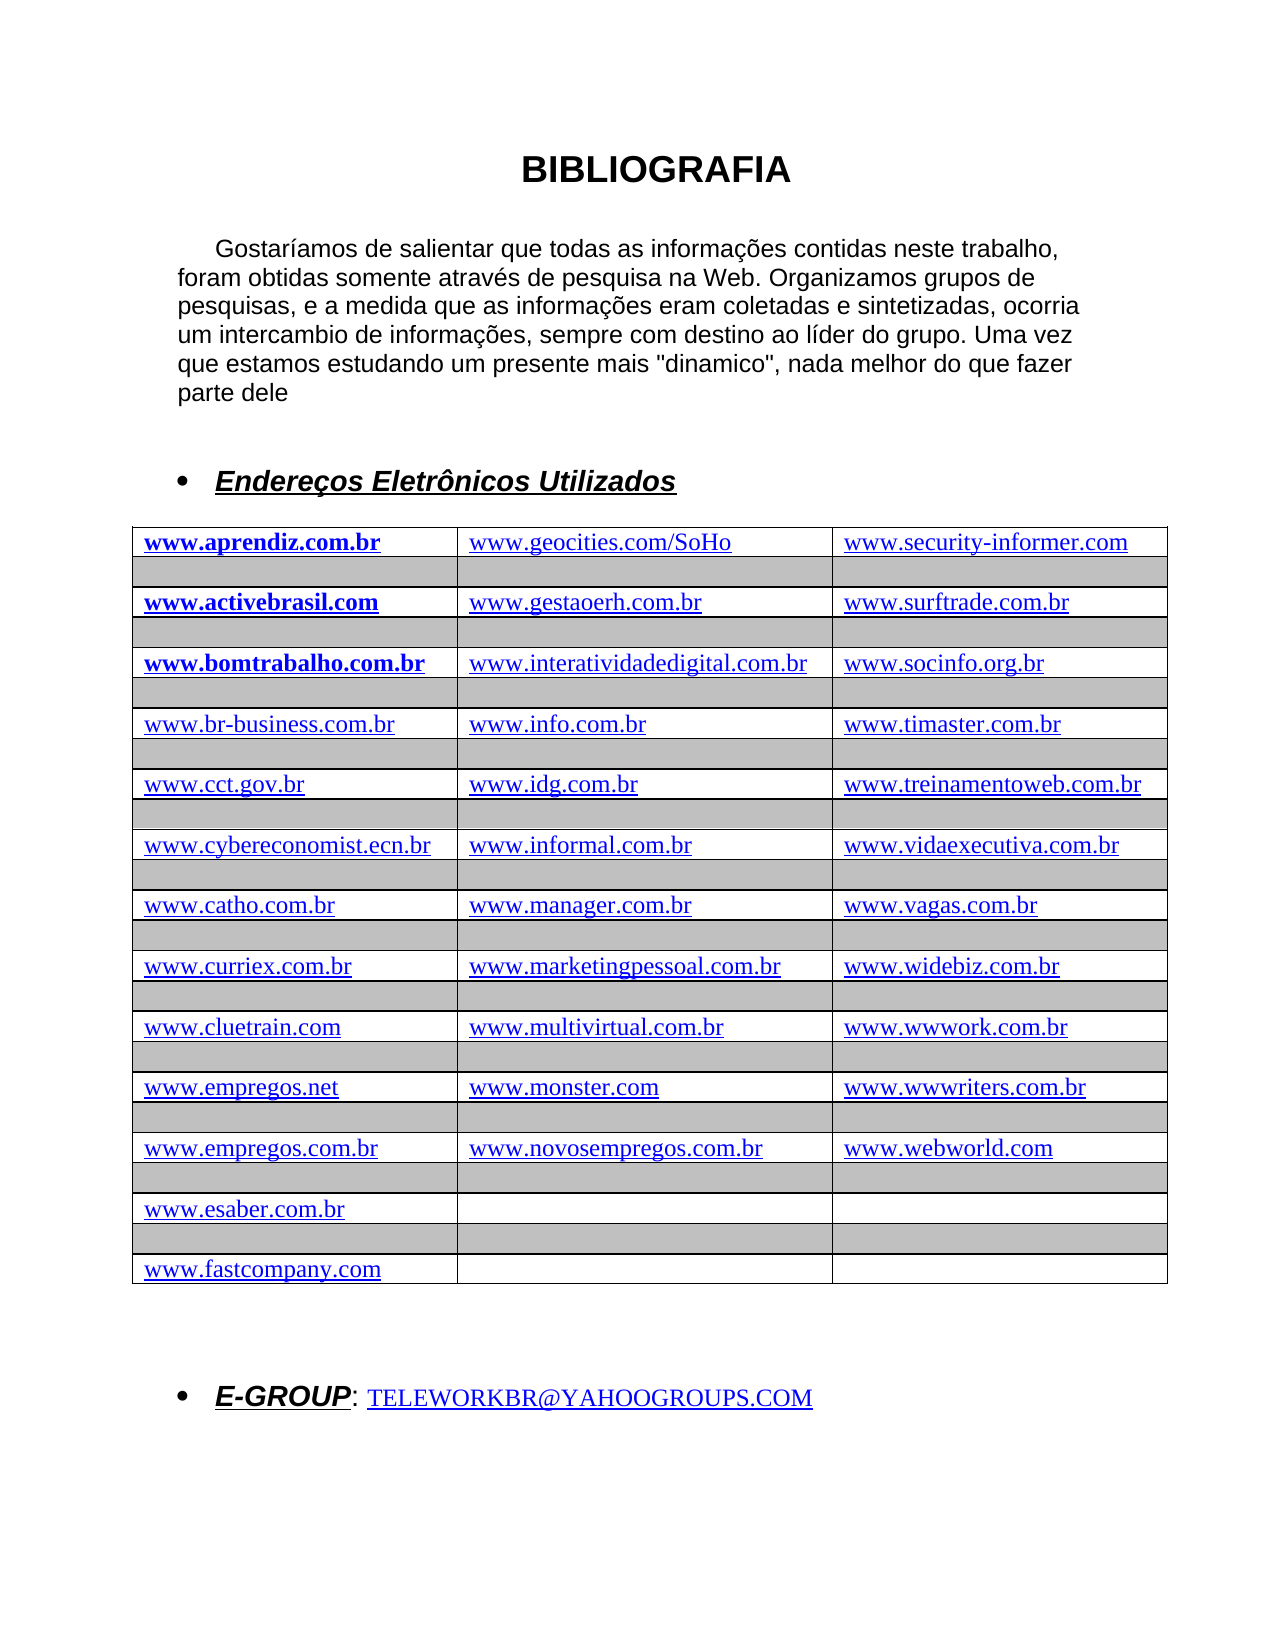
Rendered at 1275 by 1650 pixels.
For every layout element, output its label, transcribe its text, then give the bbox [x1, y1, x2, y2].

table_cell [458, 1042, 832, 1071]
table_cell www.informal.com.br [458, 830, 832, 859]
table_cell www.empregos.com.br [133, 1133, 457, 1162]
table_cell [133, 1224, 457, 1253]
table_cell www.gestaoerh.com.br [458, 588, 832, 616]
text Gostaríamos de salientar que todas as informações contidas neste trabalho, foram obtidas somente através de pesquisa na Web. Organizamos grupos de pesquisas, e a medida que as informações eram coletadas e sintetizadas, ocorria um intercambio de informações, sempre com destino ao líder do grupo. Uma vez que estamos estudando um presente mais "dinamico", nada melhor do que fazer parte dele [177, 234, 1098, 406]
table_cell www.empregos.net [133, 1073, 457, 1101]
table_header www.security-informer.com [833, 528, 1167, 556]
table_cell www.surftrade.com.br [833, 588, 1167, 616]
table_cell www.monster.com [458, 1073, 832, 1101]
subtitle BIBLIOGRAFIA [177, 148, 1098, 191]
table_cell www.info.com.br [458, 709, 832, 737]
table_cell [833, 1103, 1167, 1132]
table_cell www.idg.com.br [458, 770, 832, 798]
table_cell [458, 982, 832, 1010]
table_cell www.bomtrabalho.com.br [133, 648, 457, 677]
table_cell [833, 739, 1167, 768]
table_cell [458, 1255, 832, 1283]
table_cell [133, 557, 457, 586]
table_cell [458, 1103, 832, 1132]
table_cell www.vidaexecutiva.com.br [833, 830, 1167, 859]
table_cell [133, 982, 457, 1010]
table_cell [133, 739, 457, 768]
table_cell www.curriex.com.br [133, 951, 457, 980]
table_cell [458, 1163, 832, 1192]
table_cell [133, 1042, 457, 1071]
table_cell [458, 678, 832, 707]
table_cell www.manager.com.br [458, 891, 832, 919]
table_cell [458, 739, 832, 768]
table_cell [133, 678, 457, 707]
table_cell [133, 860, 457, 889]
table_cell www.widebiz.com.br [833, 951, 1167, 980]
table_cell [833, 1224, 1167, 1253]
table_cell [833, 860, 1167, 889]
table_cell [833, 1042, 1167, 1071]
table_cell [133, 1103, 457, 1132]
table_cell [458, 800, 832, 828]
table_cell [458, 860, 832, 889]
list E-GROUP: TELEWORKBR@YAHOOGROUPS.COM [177, 1379, 1098, 1413]
table_cell [833, 557, 1167, 586]
table_cell www.novosempregos.com.br [458, 1133, 832, 1162]
table_cell www.fastcompany.com [133, 1255, 457, 1283]
table_cell www.catho.com.br [133, 891, 457, 919]
table_cell [833, 678, 1167, 707]
table_cell [833, 982, 1167, 1010]
table_cell [458, 1194, 832, 1222]
table_cell [133, 921, 457, 950]
table_cell www.br-business.com.br [133, 709, 457, 737]
table_header www.geocities.com/SoHo [458, 528, 832, 556]
table_cell [833, 1194, 1167, 1222]
table_cell [458, 557, 832, 586]
table_cell [133, 1163, 457, 1192]
table_cell www.marketingpessoal.com.br [458, 951, 832, 980]
table_cell [133, 618, 457, 647]
table_cell [833, 618, 1167, 647]
table_header www.aprendiz.com.br [133, 528, 457, 556]
table_cell www.cybereconomist.ecn.br [133, 830, 457, 859]
table_cell www.wwwork.com.br [833, 1012, 1167, 1041]
table_cell [833, 1163, 1167, 1192]
table_cell [833, 800, 1167, 828]
table_cell [458, 1224, 832, 1253]
table_cell www.cluetrain.com [133, 1012, 457, 1041]
table_cell www.timaster.com.br [833, 709, 1167, 737]
list Endereços Eletrônicos Utilizados [177, 464, 1098, 498]
table_cell www.socinfo.org.br [833, 648, 1167, 677]
table_cell www.interatividadedigital.com.br [458, 648, 832, 677]
table_cell www.treinamentoweb.com.br [833, 770, 1167, 798]
table_cell [458, 618, 832, 647]
table_cell www.wwwriters.com.br [833, 1073, 1167, 1101]
table_cell www.webworld.com [833, 1133, 1167, 1162]
table_cell www.cct.gov.br [133, 770, 457, 798]
table_cell [833, 921, 1167, 950]
table_cell www.esaber.com.br [133, 1194, 457, 1222]
table_cell [458, 921, 832, 950]
table_cell [833, 1255, 1167, 1283]
table_cell www.activebrasil.com [133, 588, 457, 616]
table_cell www.multivirtual.com.br [458, 1012, 832, 1041]
table_cell [133, 800, 457, 828]
table_cell www.vagas.com.br [833, 891, 1167, 919]
